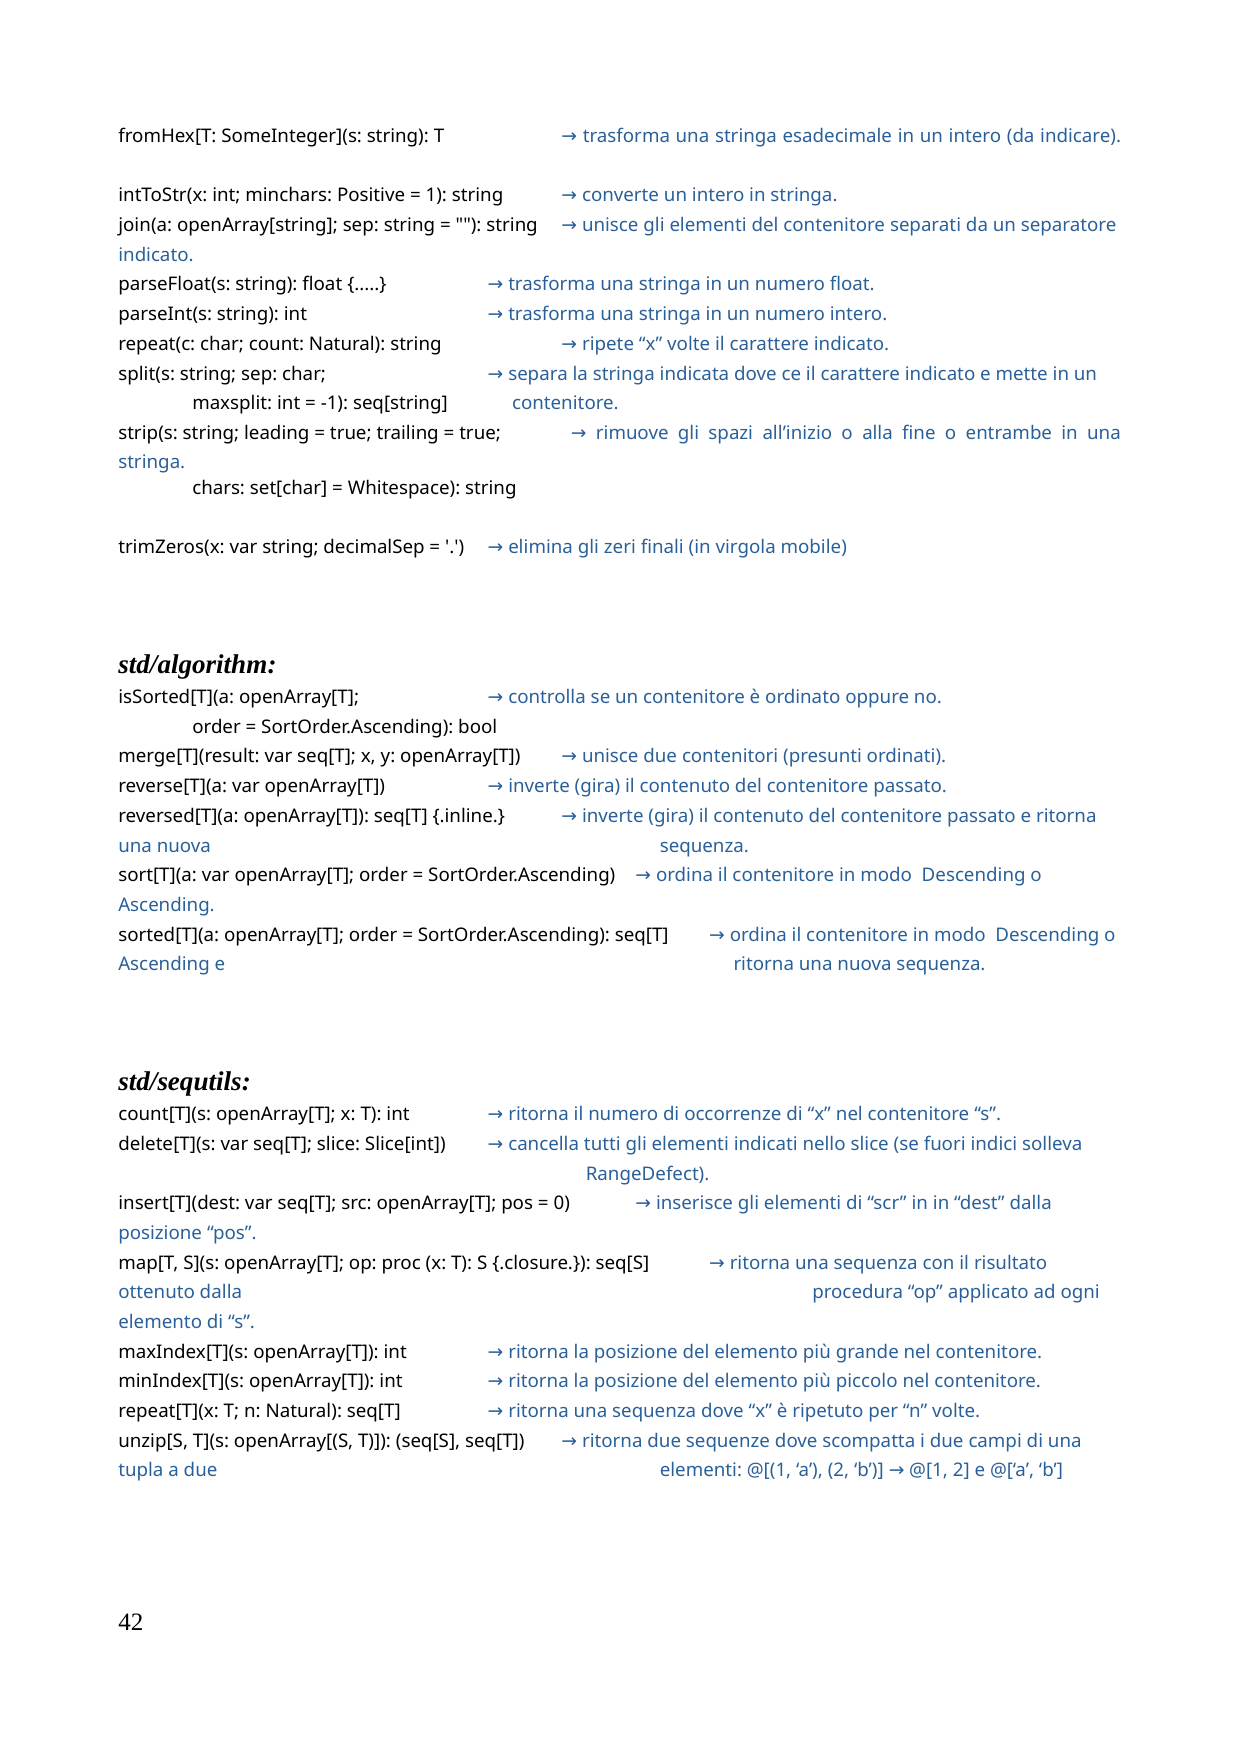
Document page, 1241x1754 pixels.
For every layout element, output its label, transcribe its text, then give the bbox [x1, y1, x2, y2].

text isSorted[T](a: openArray[T]; → controlla se un contenitore è ordinato oppure no. [118, 679, 1122, 709]
text parseInt(s: string): int → trasforma una stringa in un numero intero. [118, 296, 1122, 326]
text count[T](s: openArray[T]; x: T): int → ritorna il numero di occorrenze di “x” nel contenitore “s”. [118, 1096, 1122, 1126]
text delete[T](s: var seq[T]; slice: Slice[int]) → cancella tutti gli elementi indicati nello slice (se fuori indici solleva RangeDefect). [118, 1126, 1122, 1185]
text map[T, S](s: openArray[T]; op: proc (x: T): S {.closure.}): seq[S] → ritorna una sequenza con il risultato ottenuto dalla procedura “op” applicato ad ogni elemento di “s”. [118, 1245, 1122, 1334]
text merge[T](result: var seq[T]; x, y: openArray[T]) → unisce due contenitori (presunti ordinati). [118, 739, 1122, 768]
text reverse[T](a: var openArray[T]) → inverte (gira) il contenuto del contenitore passato. [118, 768, 1122, 798]
text std/sequtils: [118, 1065, 1122, 1096]
text repeat[T](x: T; n: Natural): seq[T] → ritorna una sequenza dove “x” è ripetuto per “n” volte. [118, 1393, 1122, 1423]
text sort[T](a: var openArray[T]; order = SortOrder.Ascending) → ordina il contenitore in modo Descending o Ascending. [118, 857, 1122, 917]
text reversed[T](a: openArray[T]): seq[T] {.inline.} → inverte (gira) il contenuto del contenitore passato e ritorna una nuova sequenza. [118, 798, 1122, 857]
text order = SortOrder.Ascending): bool [118, 709, 1122, 739]
text fromHex[T: SomeInteger](s: string): T → trasforma una stringa esadecimale in un intero (da indicare). [118, 118, 1122, 177]
text insert[T](dest: var seq[T]; src: openArray[T]; pos = 0) → inserisce gli elementi di “scr” in in “dest” dalla posizione “pos”. [118, 1185, 1122, 1245]
text strip(s: string; leading = true; trailing = true; → rimuove gli spazi all’inizio o alla fine o entrambe in una stringa. [118, 415, 1122, 474]
text sorted[T](a: openArray[T]; order = SortOrder.Ascending): seq[T] → ordina il contenitore in modo Descending o Ascending e ritorna una nuova sequenza. [118, 917, 1122, 976]
text minIndex[T](s: openArray[T]): int → ritorna la posizione del elemento più piccolo nel contenitore. [118, 1363, 1122, 1393]
text chars: set[char] = Whitespace): string [118, 474, 1122, 500]
text parseFloat(s: string): float {.....} → trasforma una stringa in un numero float. [118, 267, 1122, 296]
text maxsplit: int = -1): seq[string] contenitore. [118, 385, 1122, 415]
text maxIndex[T](s: openArray[T]): int → ritorna la posizione del elemento più grande nel contenitore. [118, 1334, 1122, 1363]
text unzip[S, T](s: openArray[(S, T)]): (seq[S], seq[T]) → ritorna due sequenze dove scompatta i due campi di una tupla a due elementi: @[(1, ‘a’), (2, ‘b’)] → @[1, 2] e @[‘a’, ‘b’] [118, 1423, 1122, 1482]
text std/algorithm: [118, 648, 1122, 679]
text intToStr(x: int; minchars: Positive = 1): string → converte un intero in stringa. [118, 177, 1122, 207]
text trimZeros(x: var string; decimalSep = '.') → elimina gli zeri finali (in virgola mobile) [118, 529, 1122, 559]
text split(s: string; sep: char; → separa la stringa indicata dove ce il carattere indicato e mette in un [118, 356, 1122, 385]
text join(a: openArray[string]; sep: string = ""): string → unisce gli elementi del contenitore separati da un separatore indicato. [118, 207, 1122, 267]
text repeat(c: char; count: Natural): string → ripete “x” volte il carattere indicato. [118, 326, 1122, 356]
